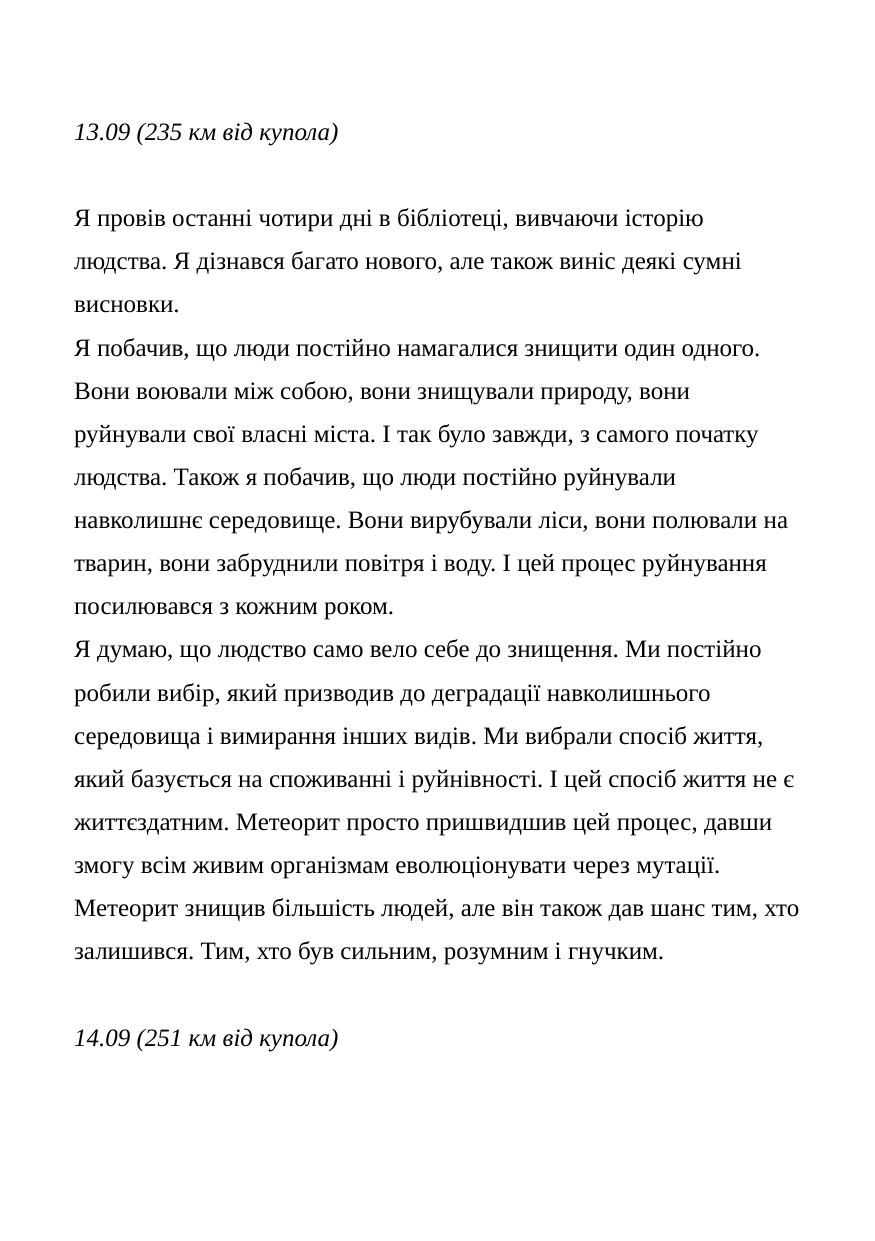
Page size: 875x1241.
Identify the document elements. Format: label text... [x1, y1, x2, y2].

text Я думаю, що людство само вело себе до знищення. Ми постійно робили вибір, який призводив до деградації навколишнього середовища і вимирання інших видів. Ми вибрали спосіб життя, який базується на споживанні і руйнівності. І цей спосіб життя не є життєздатним. Метеорит просто пришвидшив цей процес, давши змогу всім живим організмам еволюціонувати через мутації. Метеорит знищив більшість людей, але він також дав шанс тим, хто залишився. Тим, хто був сильним, розумним і гнучким. [74, 634, 800, 965]
text Я провів останні чотири дні в бібліотеці, вивчаючи історію людства. Я дізнався багато нового, але також виніс деякі сумні висновки. [74, 203, 800, 318]
text 14.09 (251 км від купола) [74, 1023, 800, 1051]
text 13.09 (235 км від купола) [74, 117, 800, 146]
text Я побачив, що люди постійно намагалися знищити один одного. Вони воювали між собою, вони знищували природу, вони руйнували свої власні міста. І так було завжди, з самого початку людства. Також я побачив, що люди постійно руйнували навколишнє середовище. Вони вирубували ліси, вони полювали на тварин, вони забруднили повітря і воду. І цей процес руйнування посилювався з кожним роком. [74, 333, 800, 620]
